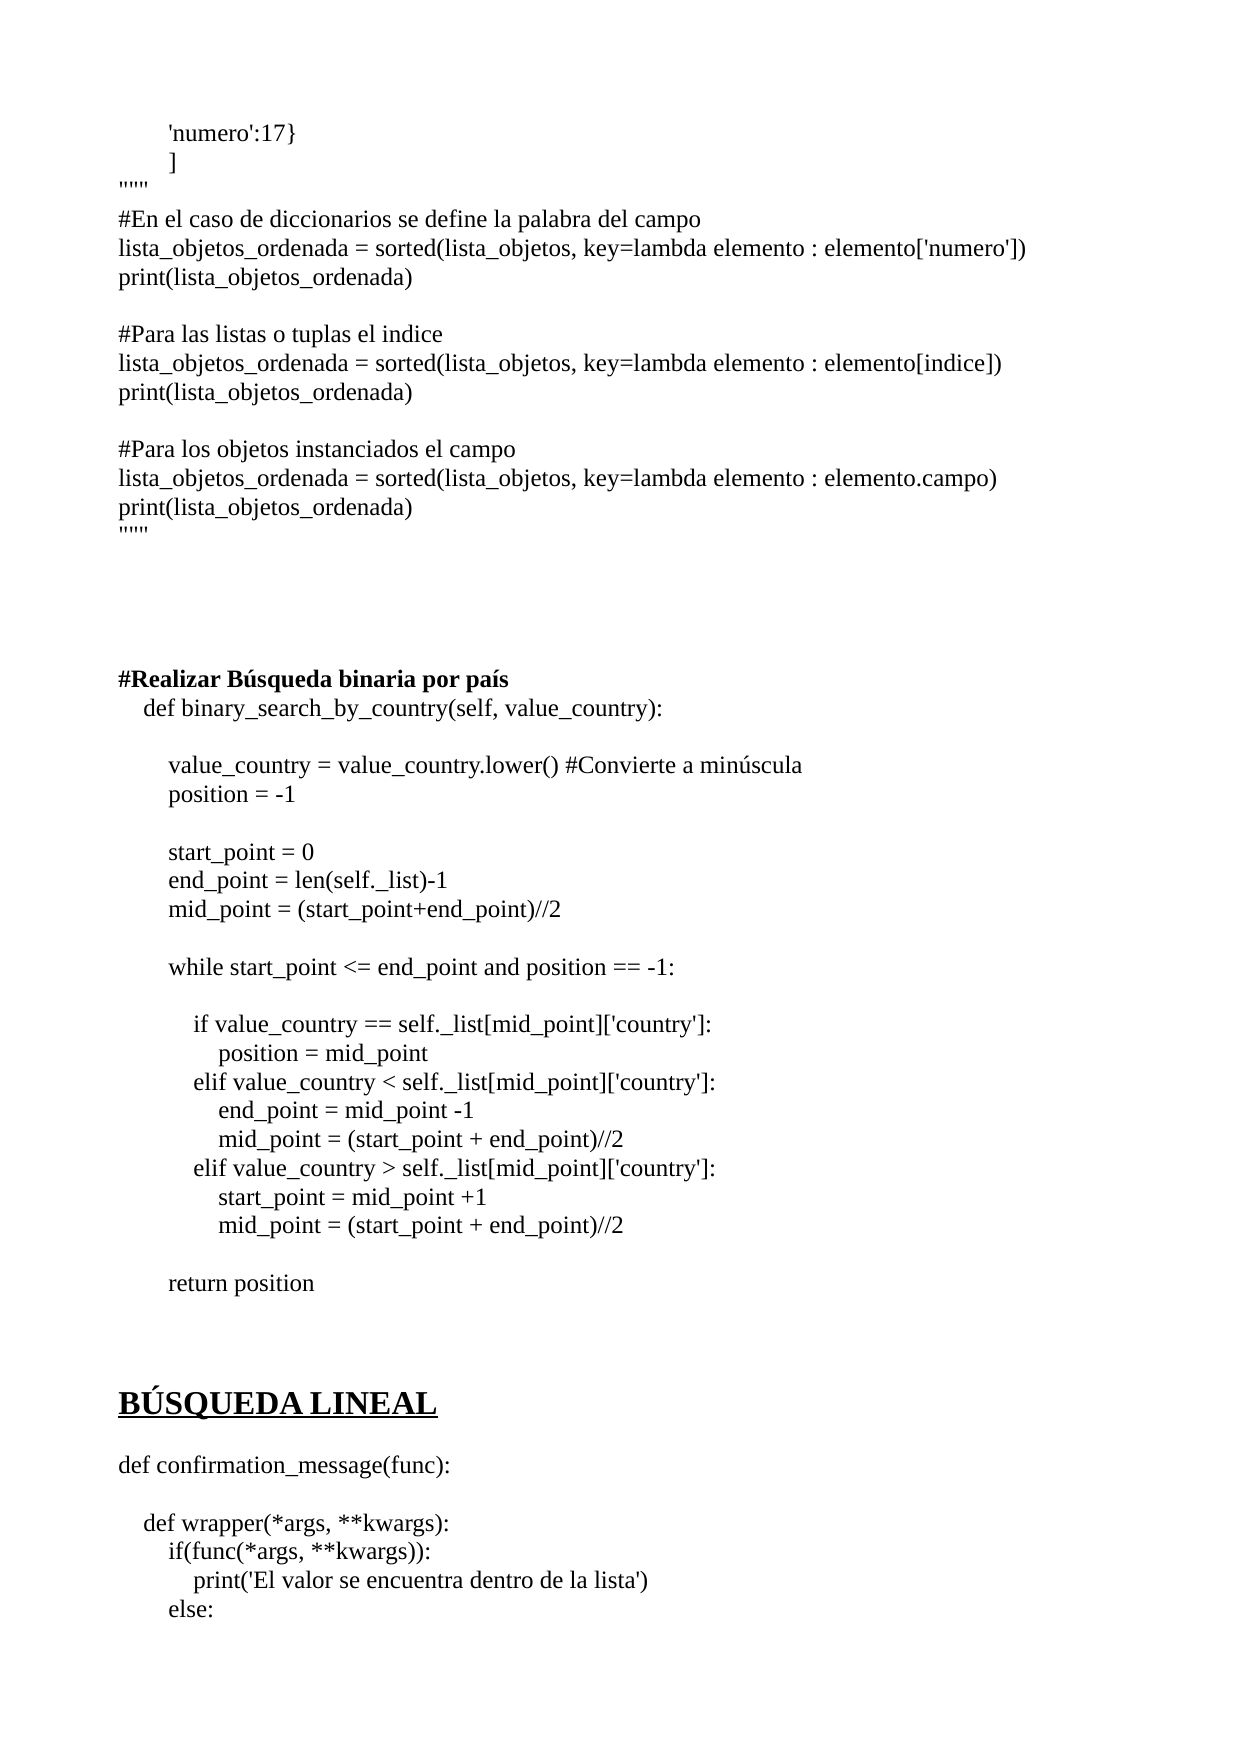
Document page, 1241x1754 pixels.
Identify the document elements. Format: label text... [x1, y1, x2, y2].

text print(lista_objetos_ordenada) [118, 377, 1122, 406]
text lista_objetos_ordenada = sorted(lista_objetos, key=lambda elemento : elemento['numero']) [118, 233, 1122, 262]
text end_point = mid_point -1 [118, 1096, 1122, 1124]
text def binary_search_by_country(self, value_country): [118, 693, 1122, 722]
text 'numero':17} [118, 118, 1122, 147]
text mid_point = (start_point + end_point)//2 [118, 1124, 1122, 1153]
text lista_objetos_ordenada = sorted(lista_objetos, key=lambda elemento : elemento.campo) [118, 463, 1122, 492]
text #Para las listas o tuplas el indice [118, 319, 1122, 348]
text value_country = value_country.lower() #Convierte a minúscula [118, 751, 1122, 779]
text #Para los objetos instanciados el campo [118, 434, 1122, 463]
text return position [118, 1268, 1122, 1297]
text start_point = mid_point +1 [118, 1182, 1122, 1211]
text if value_country == self._list[mid_point]['country']: [118, 1009, 1122, 1038]
text else: [118, 1594, 1122, 1623]
text ] [118, 147, 1122, 176]
text #En el caso de diccionarios se define la palabra del campo [118, 204, 1122, 233]
text start_point = 0 [118, 837, 1122, 866]
text elif value_country > self._list[mid_point]['country']: [118, 1153, 1122, 1182]
text print(lista_objetos_ordenada) [118, 262, 1122, 291]
text def wrapper(*args, **kwargs): [118, 1508, 1122, 1536]
text position = mid_point [118, 1038, 1122, 1067]
text """ [118, 176, 1122, 204]
text """ [118, 521, 1122, 549]
text print('El valor se encuentra dentro de la lista') [118, 1565, 1122, 1594]
text mid_point = (start_point+end_point)//2 [118, 894, 1122, 923]
text #Realizar Búsqueda binaria por país [118, 664, 1122, 693]
text mid_point = (start_point + end_point)//2 [118, 1211, 1122, 1239]
text lista_objetos_ordenada = sorted(lista_objetos, key=lambda elemento : elemento[indice]) [118, 348, 1122, 377]
text while start_point <= end_point and position == -1: [118, 952, 1122, 981]
text print(lista_objetos_ordenada) [118, 492, 1122, 521]
text BÚSQUEDA LINEAL [118, 1383, 1122, 1421]
text def confirmation_message(func): [118, 1450, 1122, 1479]
text if(func(*args, **kwargs)): [118, 1536, 1122, 1565]
text elif value_country < self._list[mid_point]['country']: [118, 1067, 1122, 1096]
text end_point = len(self._list)-1 [118, 866, 1122, 894]
text position = -1 [118, 779, 1122, 808]
